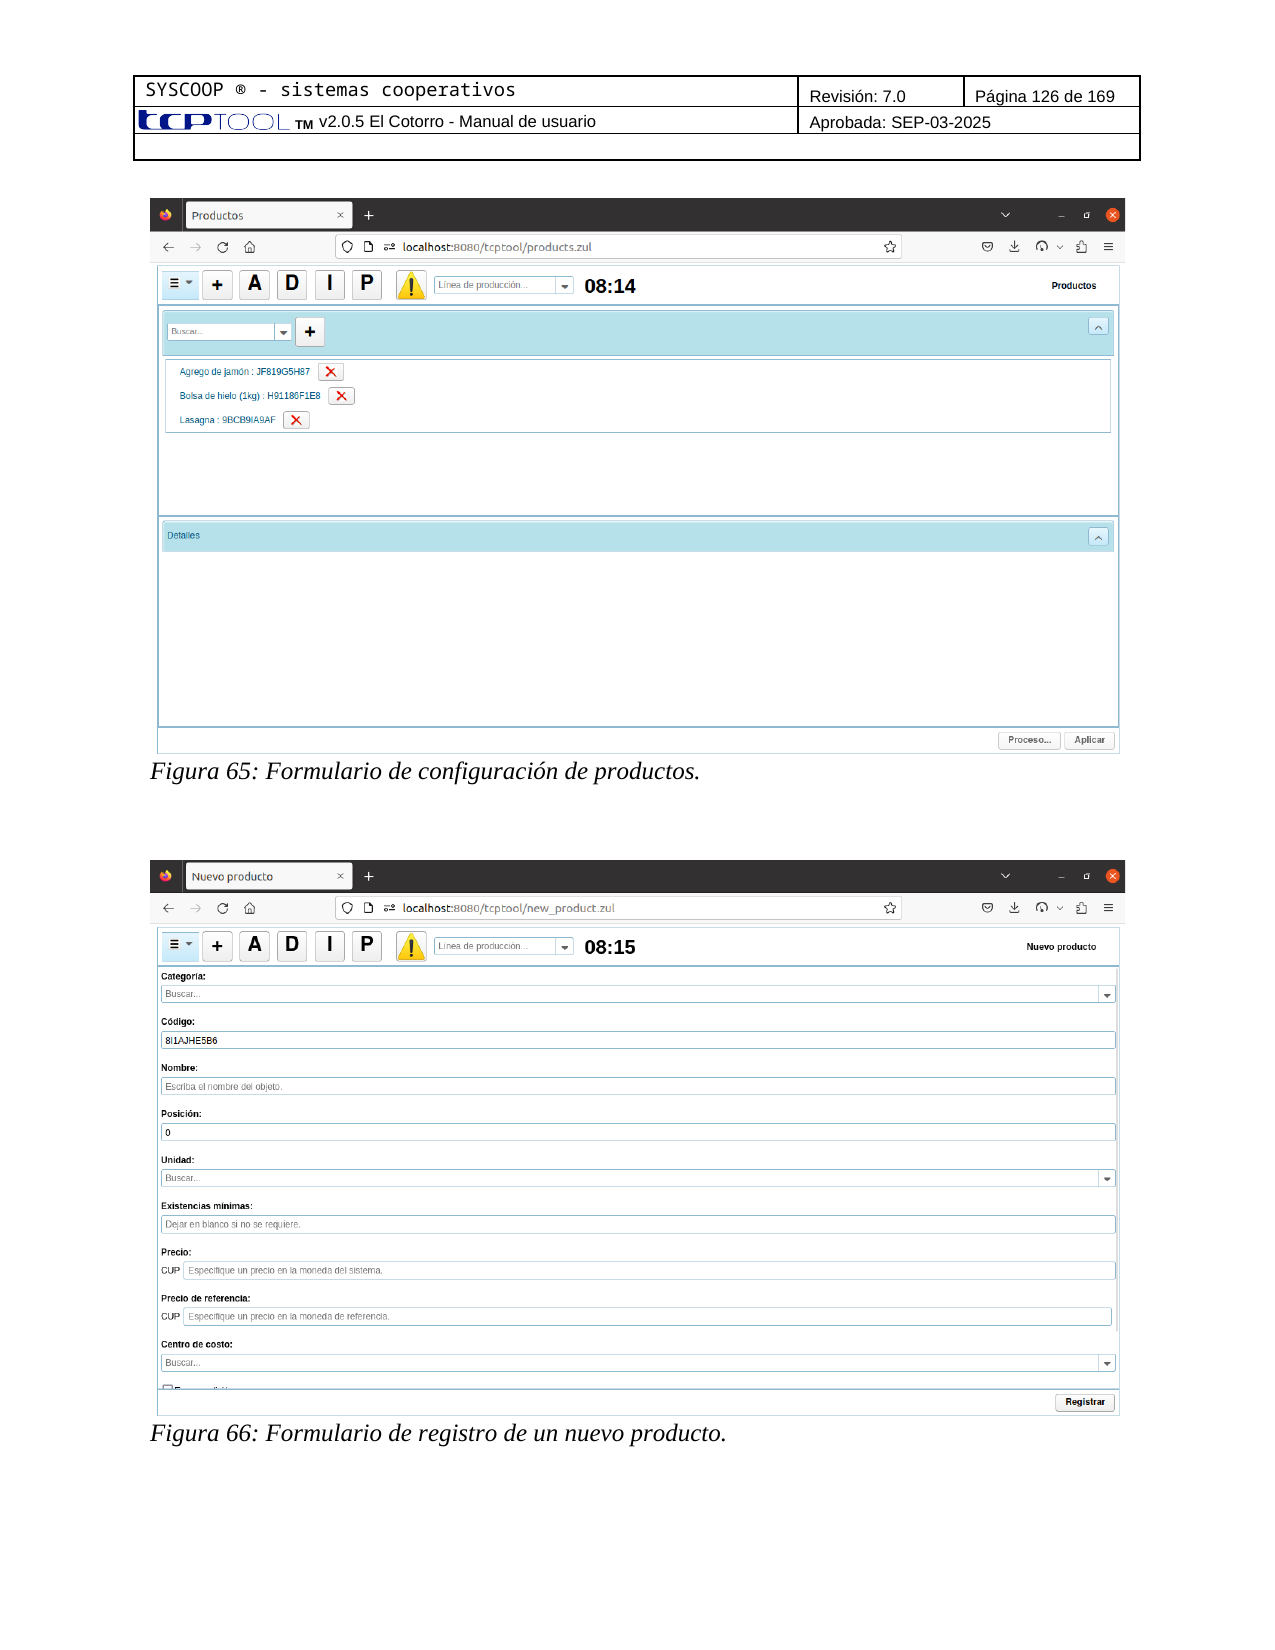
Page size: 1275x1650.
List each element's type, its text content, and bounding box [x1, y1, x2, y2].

picture [150, 860, 1125, 1419]
text Figura 66: Formulario de registro de un nuevo producto. [150, 1419, 1125, 1447]
picture [138, 110, 290, 130]
text Figura 65: Formulario de configuración de productos. [150, 757, 1125, 785]
picture [150, 198, 1125, 757]
